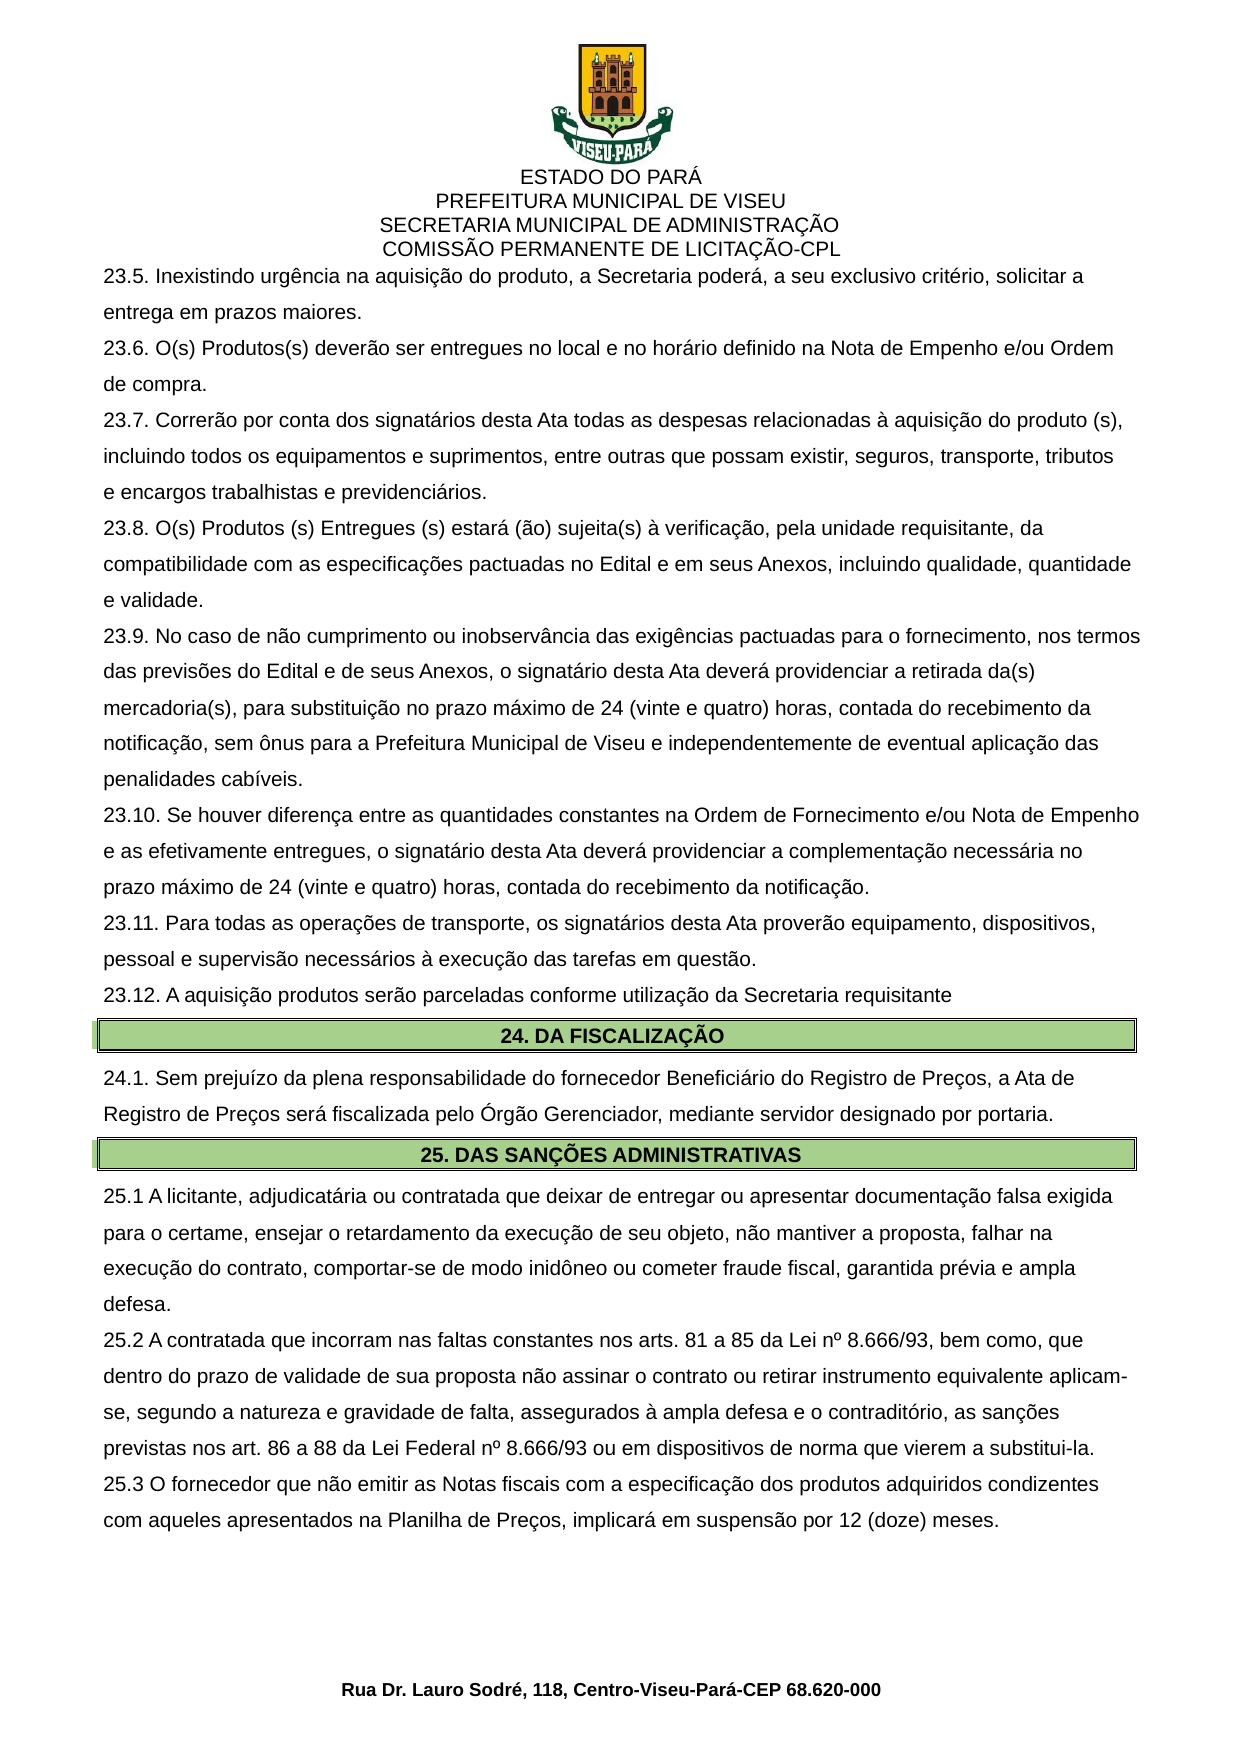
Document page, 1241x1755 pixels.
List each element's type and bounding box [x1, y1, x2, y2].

picture [551, 44, 674, 165]
